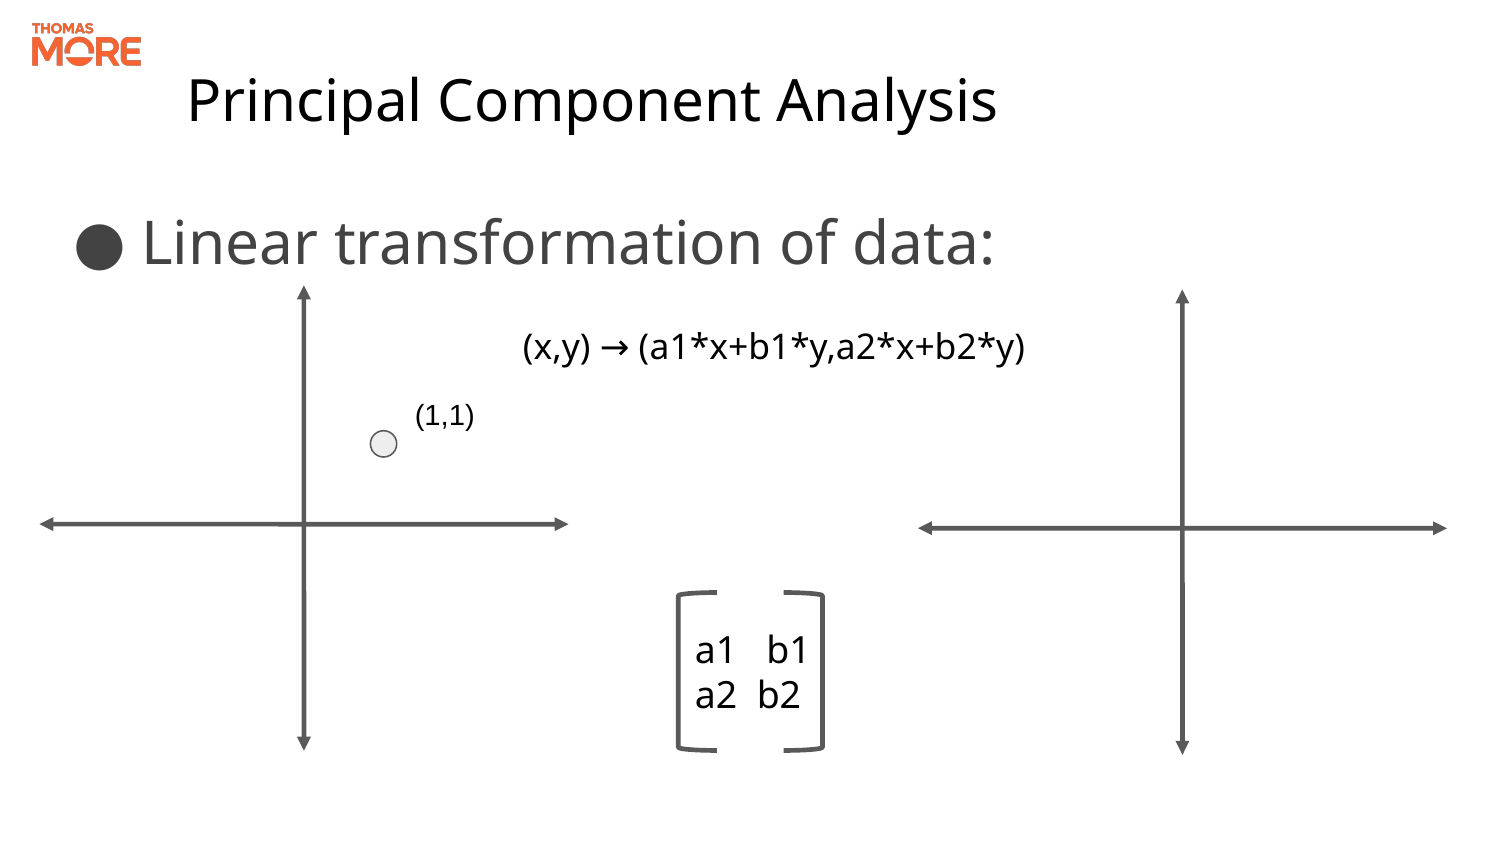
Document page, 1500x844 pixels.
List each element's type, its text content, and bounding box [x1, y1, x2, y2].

title Principal Component Analysis [171, 48, 1449, 143]
text_box (x,y) → (a1*x+b1*y,a2*x+b2*y) [506, 309, 1051, 383]
text_box a1 b1 a2 b2 [660, 610, 840, 731]
text_box [370, 430, 397, 458]
list Linear transformation of data: [51, 189, 1476, 302]
picture [22, 13, 151, 76]
text_box (1,1) [399, 380, 507, 446]
